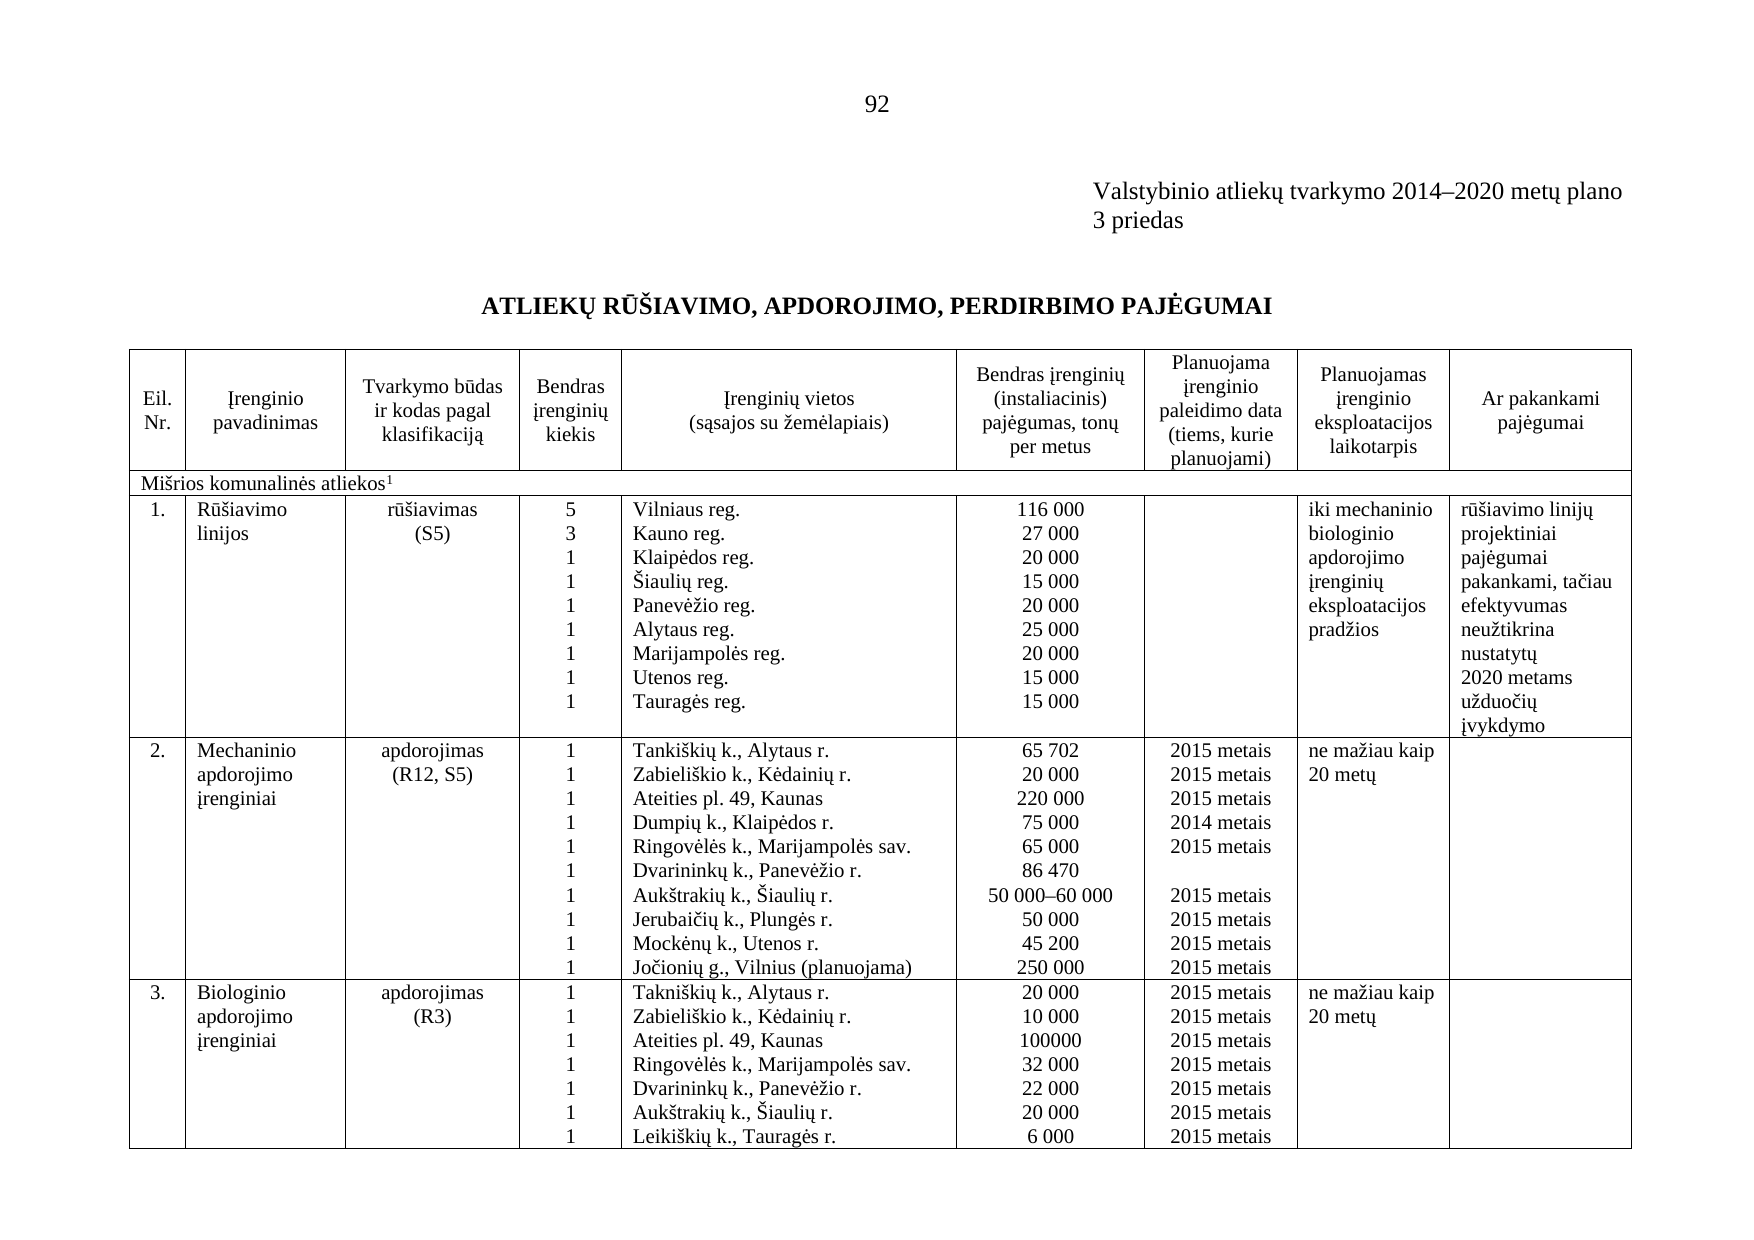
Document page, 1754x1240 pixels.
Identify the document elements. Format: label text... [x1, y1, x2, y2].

table_header Tvarkymo būdas ir kodas pagal klasifikaciją [346, 350, 519, 470]
table_header Planuojama įrenginio paleidimo data (tiems, kurie planuojami) [1145, 350, 1297, 470]
table_cell apdorojimas (R12, S5) [346, 738, 519, 979]
table_cell Mechaninio apdorojimo įrenginiai [186, 738, 345, 979]
table_cell [1145, 496, 1297, 737]
table_cell iki mechaninio biologinio apdorojimo įrenginių eksploatacijos pradžios [1298, 496, 1449, 737]
table_header Ar pakankami pajėgumai [1450, 350, 1631, 470]
table_cell Biologinio apdorojimo įrenginiai [186, 980, 345, 1148]
table_cell rūšiavimas (S5) [346, 496, 519, 737]
table_header Įrenginio pavadinimas [186, 350, 345, 470]
table_header Bendras įrenginių kiekis [520, 350, 621, 470]
table_cell apdorojimas (R3) [346, 980, 519, 1148]
table_cell 116 000 27 000 20 000 15 000 20 000 25 000 20 000 15 000 15 000 [957, 496, 1144, 737]
table_header Eil.Nr. [130, 350, 185, 470]
table_cell rūšiavimo linijų projektiniai pajėgumai pakankami, tačiau efektyvumas neužtikrina nustatytų 2020 metams užduočių įvykdymo [1450, 496, 1631, 737]
table_cell [1450, 738, 1631, 979]
table_header Bendras įrenginių (instaliacinis) pajėgumas, tonų per metus [957, 350, 1144, 470]
table_cell 5 3 1 1 1 1 1 1 1 [520, 496, 621, 737]
table_cell Takniškių k., Alytaus r. Zabieliškio k., Kėdainių r. Ateities pl. 49, Kaunas Ringovėlės k., Marijampolės sav. Dvarininkų k., Panevėžio r. Aukštrakių k., Šiaulių r. Leikiškių k., Tauragės r. [622, 980, 956, 1148]
table_cell Mišrios komunalinės atliekos1 [130, 471, 1631, 495]
table_cell 1 1 1 1 1 1 1 [520, 980, 621, 1148]
table_cell 3. [130, 980, 185, 1148]
text Atliekų rūšiavimo, apdorojimo, perdirbimo pajėgumai [118, 291, 1636, 320]
table_cell [1450, 980, 1631, 1148]
table_header Įrenginių vietos (sąsajos su žemėlapiais) [622, 350, 956, 470]
table_cell 1 1 1 1 1 1 1 1 1 1 [520, 738, 621, 979]
table_cell Tankiškių k., Alytaus r. Zabieliškio k., Kėdainių r. Ateities pl. 49, Kaunas Dumpių k., Klaipėdos r. Ringovėlės k., Marijampolės sav. Dvarininkų k., Panevėžio r. Aukštrakių k., Šiaulių r. Jerubaičių k., Plungės r. Mockėnų k., Utenos r. Jočionių g., Vilnius (planuojama) [622, 738, 956, 979]
table_cell 65 702 20 000 220 000 75 000 65 000 86 470 50 000–60 000 50 000 45 200 250 000 [957, 738, 1144, 979]
table_cell Vilniaus reg. Kauno reg. Klaipėdos reg. Šiaulių reg. Panevėžio reg. Alytaus reg. Marijampolės reg. Utenos reg. Tauragės reg. [622, 496, 956, 737]
text Valstybinio atliekų tvarkymo 2014–2020 metų plano 3 priedas [1093, 176, 1636, 234]
table_cell 1. [130, 496, 185, 737]
table_cell 2. [130, 738, 185, 979]
table_cell 20 000 10 000 100000 32 000 22 000 20 000 6 000 [957, 980, 1144, 1148]
table_cell 2015 metais 2015 metais 2015 metais 2015 metais 2015 metais 2015 metais 2015 metais [1145, 980, 1297, 1148]
table_cell ne mažiau kaip 20 metų [1298, 738, 1449, 979]
table_header Planuojamas įrenginio eksploatacijos laikotarpis [1298, 350, 1449, 470]
table_cell ne mažiau kaip 20 metų [1298, 980, 1449, 1148]
table_cell Rūšiavimo linijos [186, 496, 345, 737]
table_cell 2015 metais 2015 metais 2015 metais 2014 metais 2015 metais 2015 metais 2015 metais 2015 metais 2015 metais [1145, 738, 1297, 979]
